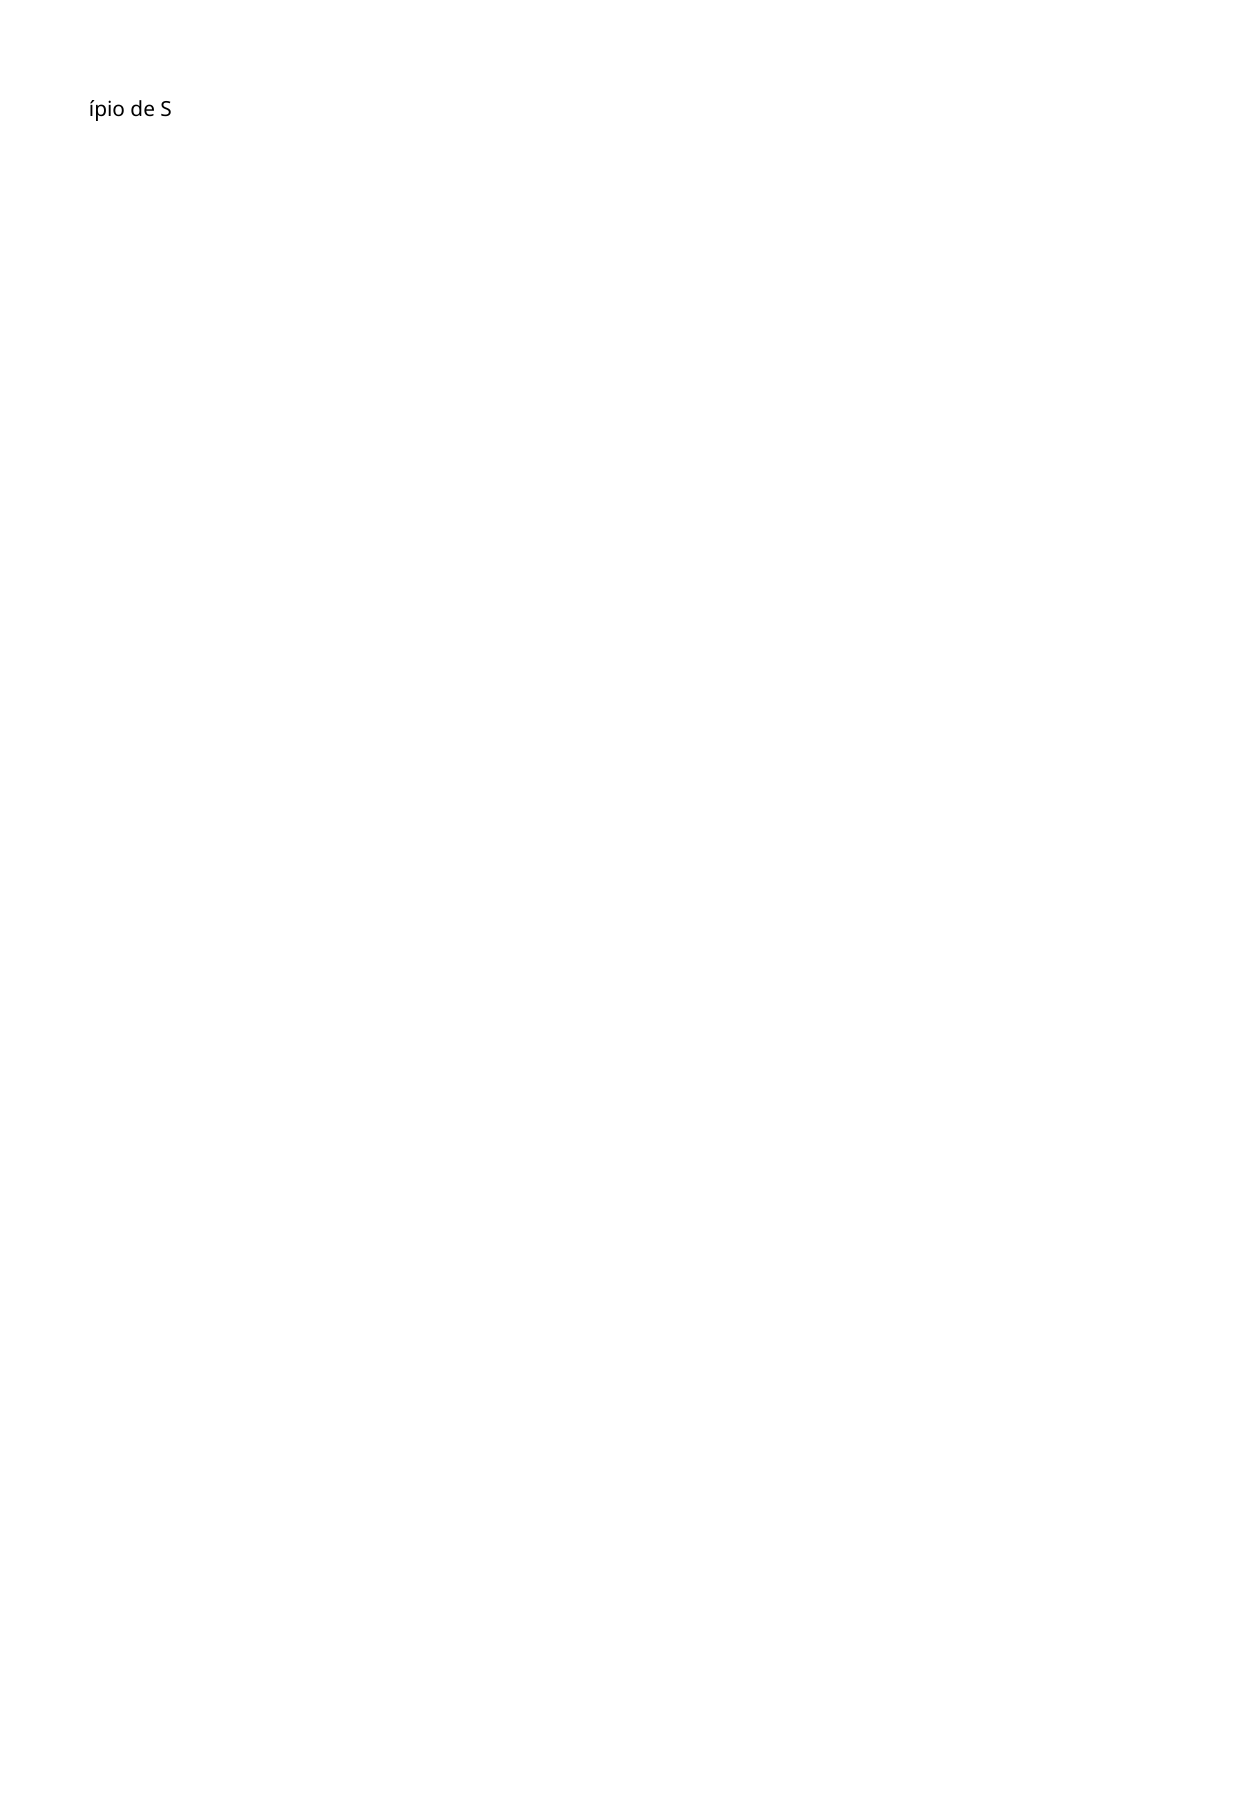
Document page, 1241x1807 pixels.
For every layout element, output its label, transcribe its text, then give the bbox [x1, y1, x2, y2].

text ípio de S [89, 94, 1158, 122]
